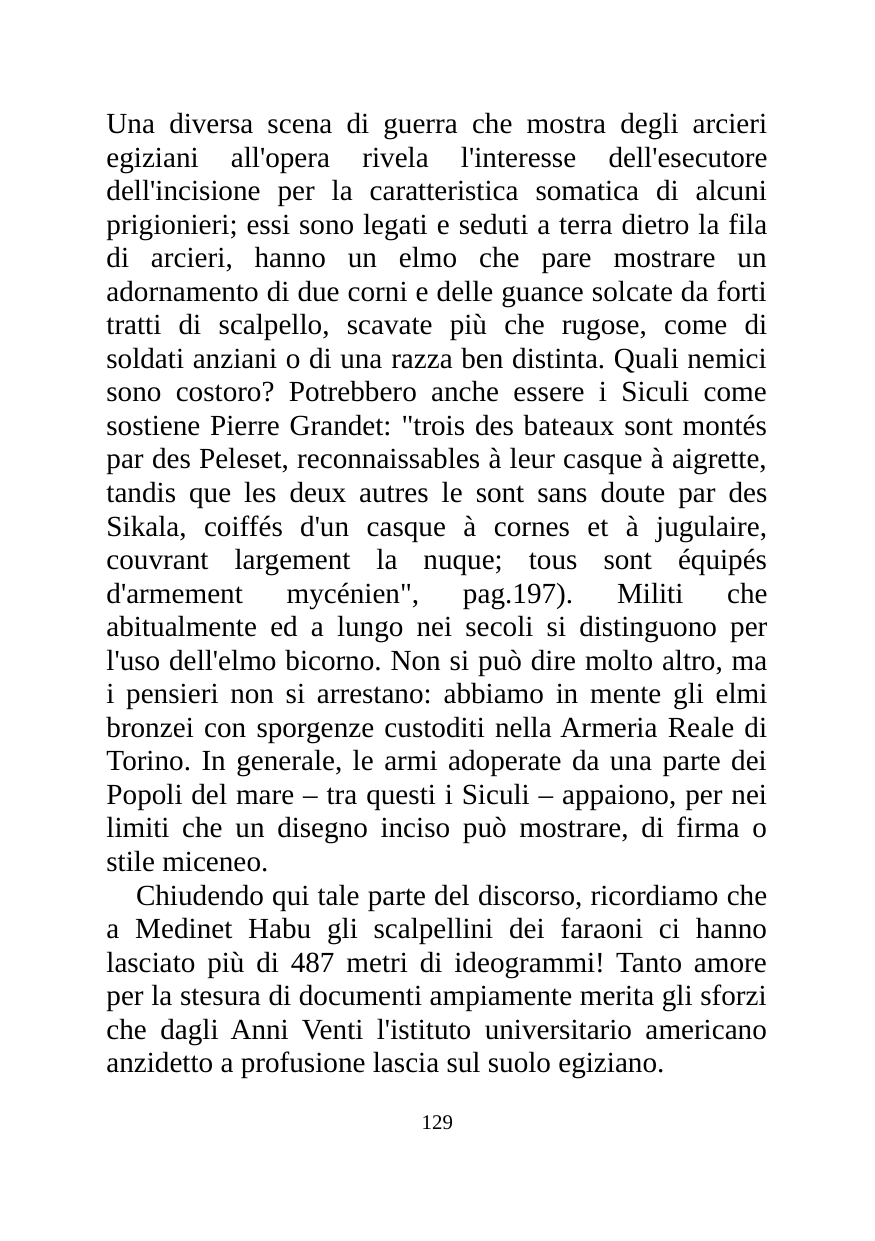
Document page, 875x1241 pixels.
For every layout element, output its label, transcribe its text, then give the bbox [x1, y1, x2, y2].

text Una diversa scena di guerra che mostra degli arcieri egiziani all'opera rivela l'interesse dell'esecutore dell'incisione per la caratteristica somatica di alcuni prigionieri; essi sono legati e seduti a terra dietro la fila di arcieri, hanno un elmo che pare mostrare un adornamento di due corni e delle guance solcate da forti tratti di scalpello, scavate più che rugose, come di soldati anziani o di una razza ben distinta. Quali nemici sono costoro? Potrebbero anche essere i Siculi come sostiene Pierre Grandet: "trois des bateaux sont montés par des Peleset, reconnaissables à leur casque à aigrette, tandis que les deux autres le sont sans doute par des Sikala, coiffés d'un casque à cornes et à jugulaire, couvrant largement la nuque; tous sont équipés d'armement mycénien", pag.197). Militi che abitualmente ed a lungo nei secoli si distinguono per l'uso dell'elmo bicorno. Non si può dire molto altro, ma i pensieri non si arrestano: abbiamo in mente gli elmi bronzei con sporgenze custoditi nella Armeria Reale di Torino. In generale, le armi adoperate da una parte dei Popoli del mare – tra questi i Siculi – appaiono, per nei limiti che un disegno inciso può mostrare, di firma o stile miceneo. [106, 106, 768, 878]
text Chiudendo qui tale parte del discorso, ricordiamo che a Medinet Habu gli scalpellini dei faraoni ci hanno lasciato più di 487 metri di ideogrammi! Tanto amore per la stesura di documenti ampiamente merita gli sforzi che dagli Anni Venti l'istituto universitario americano anzidetto a profusione lascia sul suolo egiziano. [106, 878, 768, 1079]
